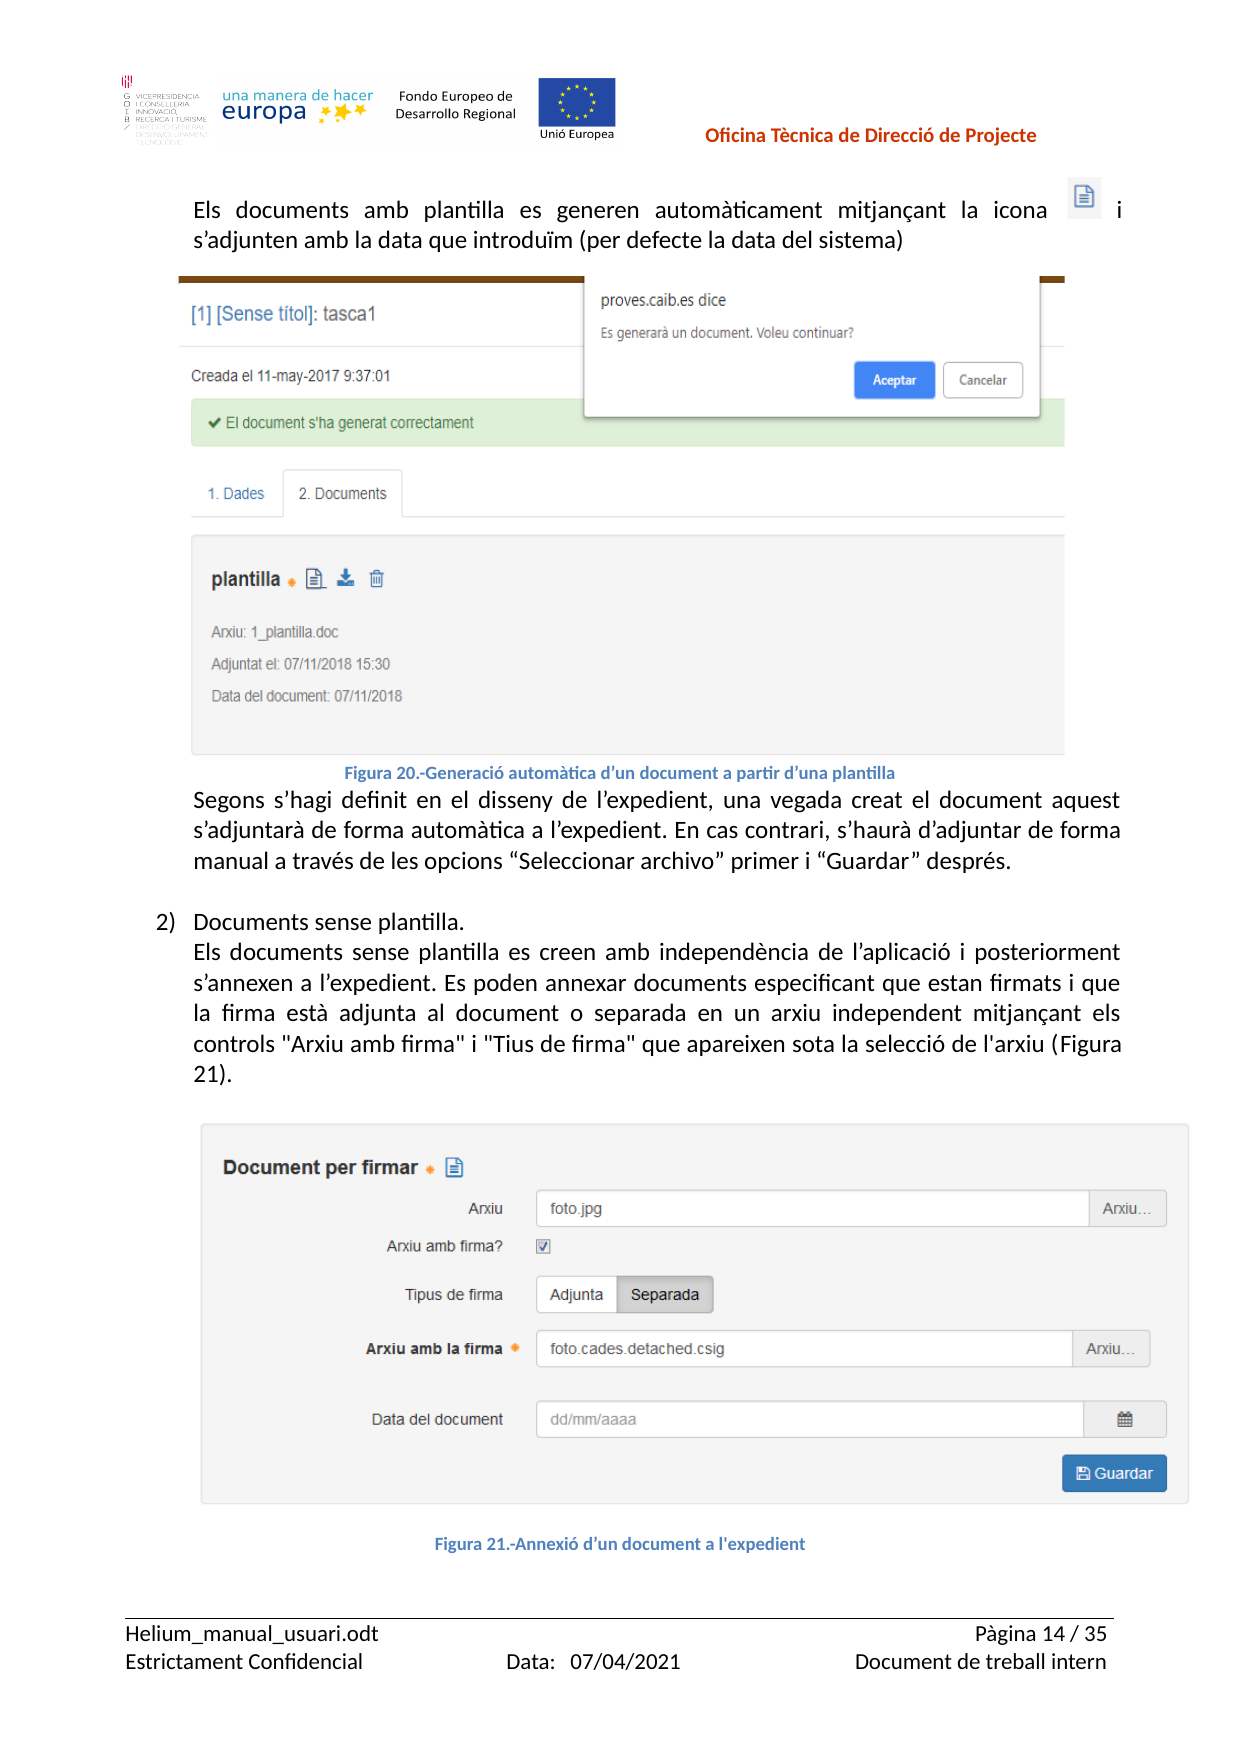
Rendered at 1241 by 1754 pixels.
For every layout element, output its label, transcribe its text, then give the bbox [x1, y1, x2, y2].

text Figura 21.-Annexió d’un document a l'expedient [118, 1533, 1122, 1556]
list Documents sense plantilla. [156, 906, 1122, 936]
picture [219, 73, 621, 147]
picture [178, 276, 1065, 761]
picture [1067, 177, 1102, 219]
list Els documents sense plantilla es creen amb independència de l’aplicació i posteriorment s’annexen a l’expedient. Es poden annexar documents especificant que estan firmats i que la firma està adjunta al document o separada en un arxiu independent mitjançant els controls "Arxiu amb firma" i "Tius de firma" que apareixen sota la selecció de l'arxiu (Figura 21). [193, 936, 1122, 1089]
picture [118, 73, 213, 147]
picture [193, 1119, 1198, 1512]
list Segons s’hagi definit en el disseny de l’expedient, una vegada creat el document aquest s’adjuntarà de forma automàtica a l’expedient. En cas contrari, s’haurà d’adjuntar de forma manual a través de les opcions “Seleccionar archivo” primer i “Guardar” després. [193, 784, 1122, 875]
list Els documents amb plantilla es generen automàticament mitjançant la icona i s’adjunten amb la data que introduïm (per defecte la data del sistema) [193, 178, 1122, 255]
text Figura 20.-Generació automàtica d’un document a partir d’una plantilla [118, 761, 1122, 784]
